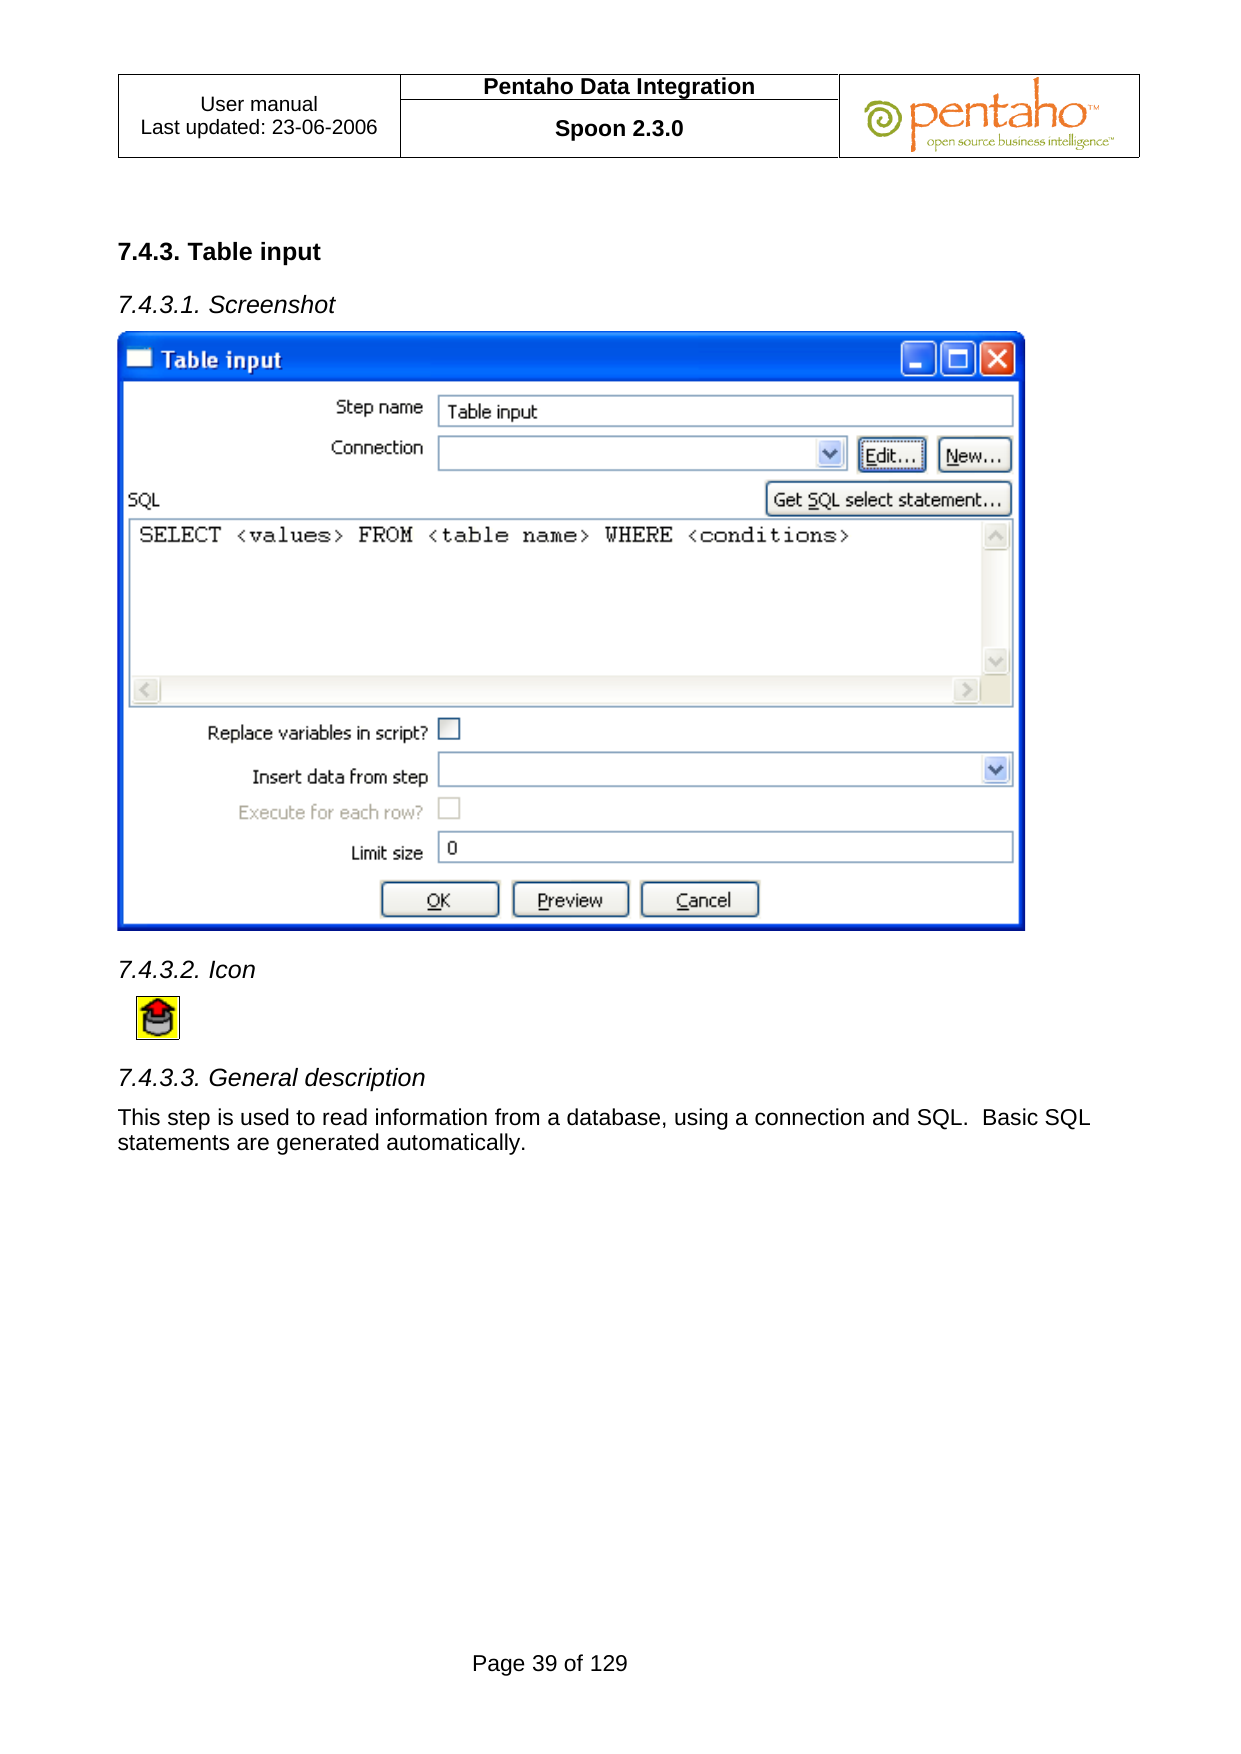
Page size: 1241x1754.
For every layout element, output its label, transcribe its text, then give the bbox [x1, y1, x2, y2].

picture [117, 331, 1026, 931]
subtitle Screenshot [117, 291, 1137, 319]
subtitle General description [117, 1064, 1137, 1092]
subtitle Table input [117, 238, 1137, 266]
subtitle Icon [117, 955, 1137, 983]
text This step is used to read information from a database, using a connection and SQL. Basic SQL statements are generated automatically. [117, 1104, 1137, 1155]
